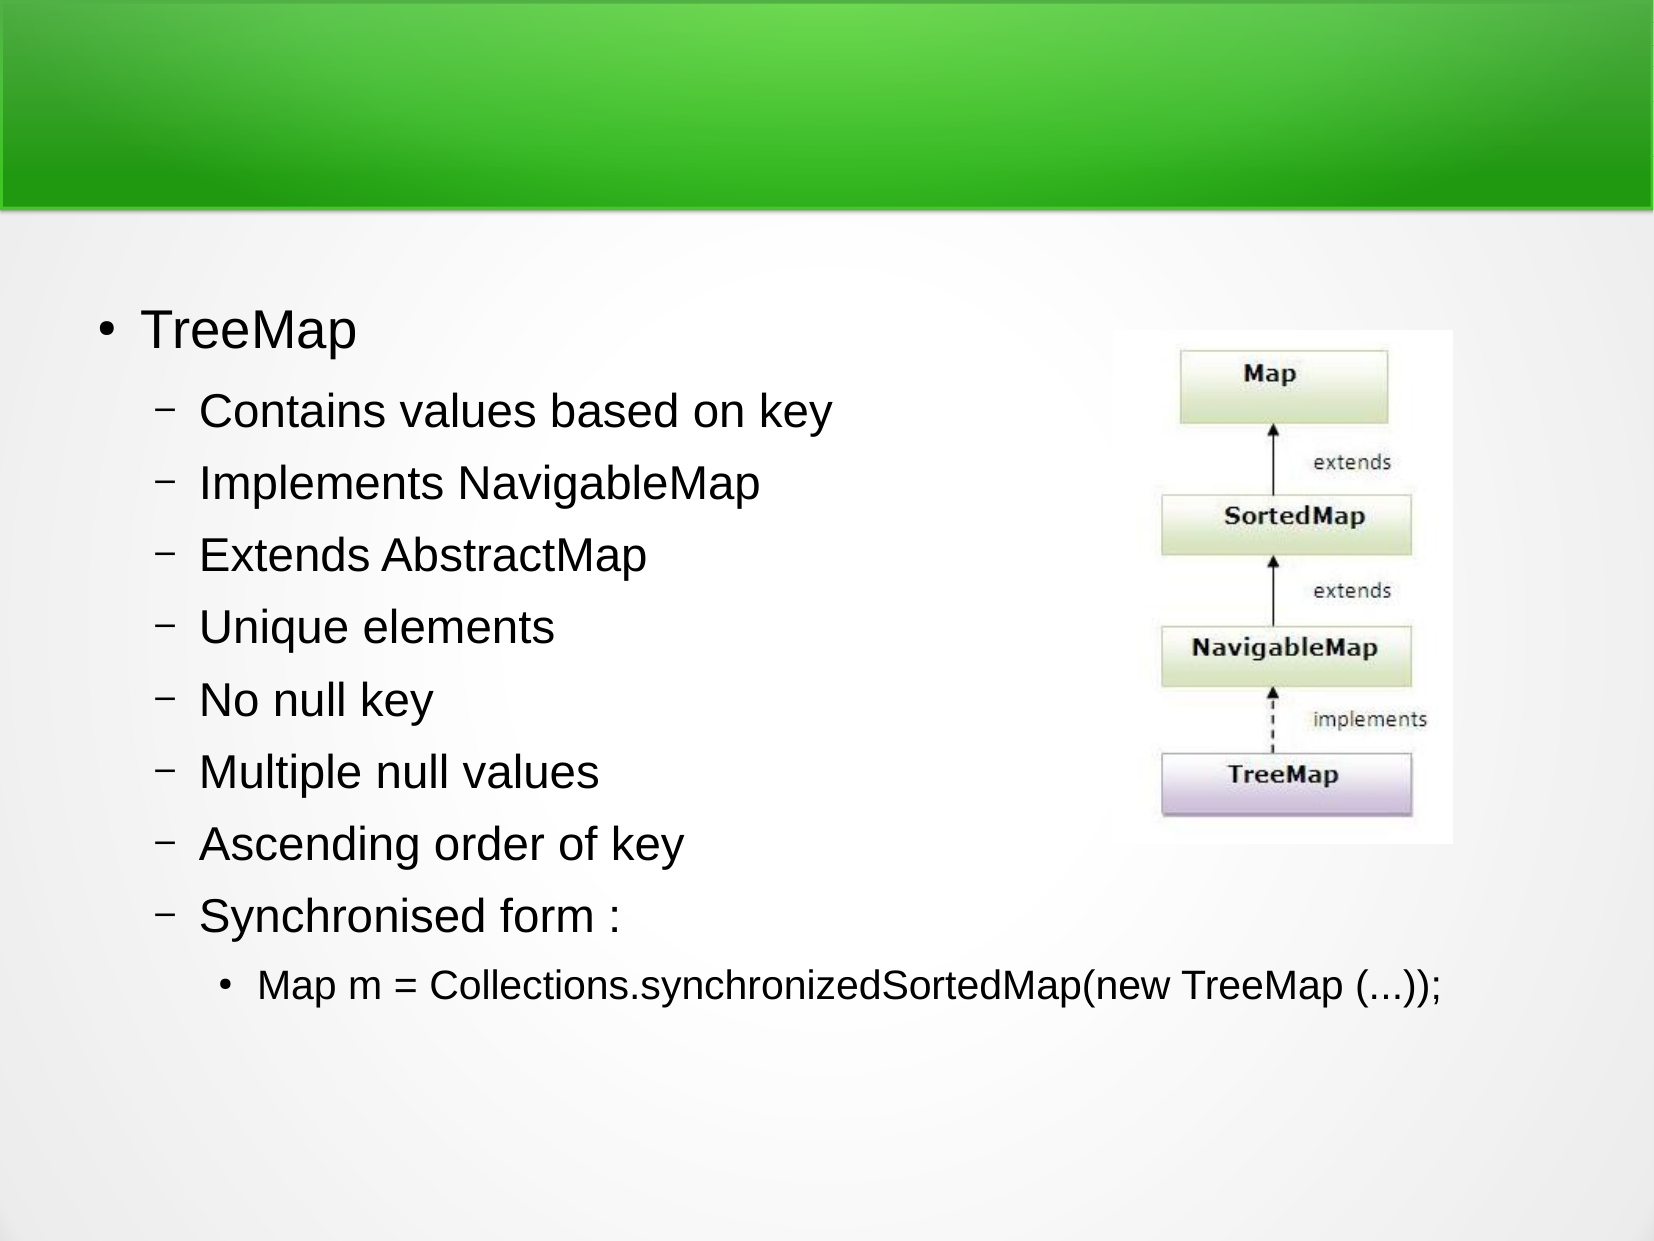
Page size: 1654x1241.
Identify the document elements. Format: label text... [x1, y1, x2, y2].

list TreeMap Contains values based on key Implements NavigableMap Extends AbstractMap Unique elements No null key Multiple null values Ascending order of key Synchronised form : Map m = Collections.synchronizedSortedMap(new TreeMap (...)); [82, 299, 1571, 1019]
picture [1113, 330, 1453, 844]
